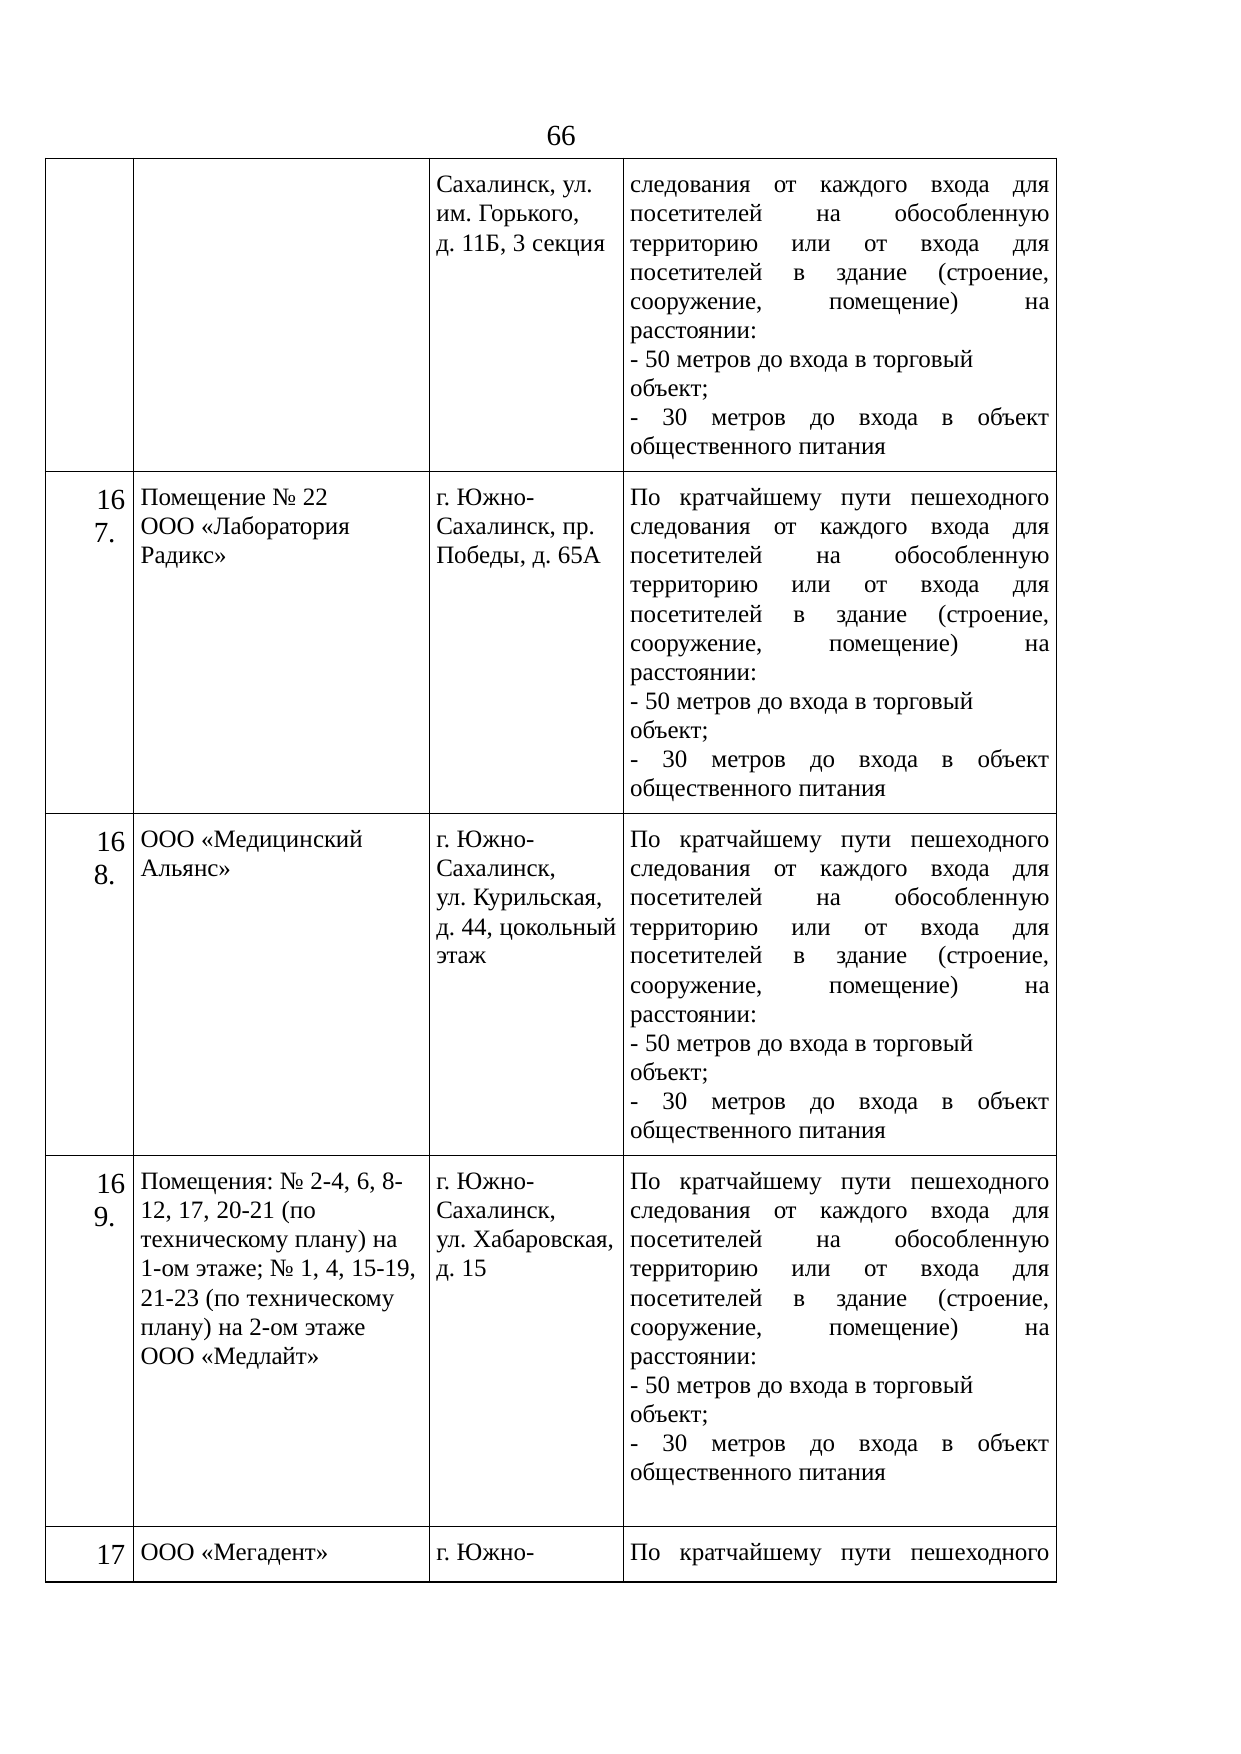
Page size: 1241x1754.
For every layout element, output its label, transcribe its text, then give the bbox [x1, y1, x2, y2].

table_cell [134, 159, 429, 471]
table_cell следования от каждого входа для посетителей на обособленную территорию или от входа для посетителей в здание (строение, сооружение, помещение) на расстоянии: - 50 метров до входа в торговый объект; - 30 метров до входа в объект общественного питания [624, 159, 1056, 471]
table_cell г. Южно-Сахалинск, ул. Курильская, д. 44, цокольный этаж [430, 814, 623, 1154]
table_cell г. Южно- [430, 1527, 623, 1581]
table_cell По кратчайшему пути пешеходного [624, 1527, 1056, 1581]
table_cell По кратчайшему пути пешеходного следования от каждого входа для посетителей на обособленную территорию или от входа для посетителей в здание (строение, сооружение, помещение) на расстоянии: - 50 метров до входа в торговый объект; - 30 метров до входа в объект общественного питания [624, 814, 1056, 1154]
table_cell [46, 1156, 133, 1526]
table_cell г. Южно-Сахалинск, пр. Победы, д. 65А [430, 472, 623, 812]
table_cell Сахалинск, ул. им. Горького, д. 11Б, 3 секция [430, 159, 623, 471]
table_cell ООО «Мегадент» [134, 1527, 429, 1581]
table_cell По кратчайшему пути пешеходного следования от каждого входа для посетителей на обособленную территорию или от входа для посетителей в здание (строение, сооружение, помещение) на расстоянии: - 50 метров до входа в торговый объект; - 30 метров до входа в объект общественного питания [624, 1156, 1056, 1526]
table_cell ООО «Медицинский Альянс» [134, 814, 429, 1154]
table_cell По кратчайшему пути пешеходного следования от каждого входа для посетителей на обособленную территорию или от входа для посетителей в здание (строение, сооружение, помещение) на расстоянии: - 50 метров до входа в торговый объект; - 30 метров до входа в объект общественного питания [624, 472, 1056, 812]
table_cell г. Южно-Сахалинск, ул. Хабаровская, д. 15 [430, 1156, 623, 1526]
table_cell [46, 814, 133, 1154]
table_cell Помещения: № 2-4, 6, 8-12, 17, 20-21 (по техническому плану) на 1-ом этаже; № 1, 4, 15-19, 21-23 (по техническому плану) на 2-ом этаже ООО «Медлайт» [134, 1156, 429, 1526]
table_cell [46, 1527, 133, 1581]
table_cell [46, 159, 133, 471]
table_cell [46, 472, 133, 812]
table_cell Помещение № 22 ООО «Лаборатория Радикс» [134, 472, 429, 812]
